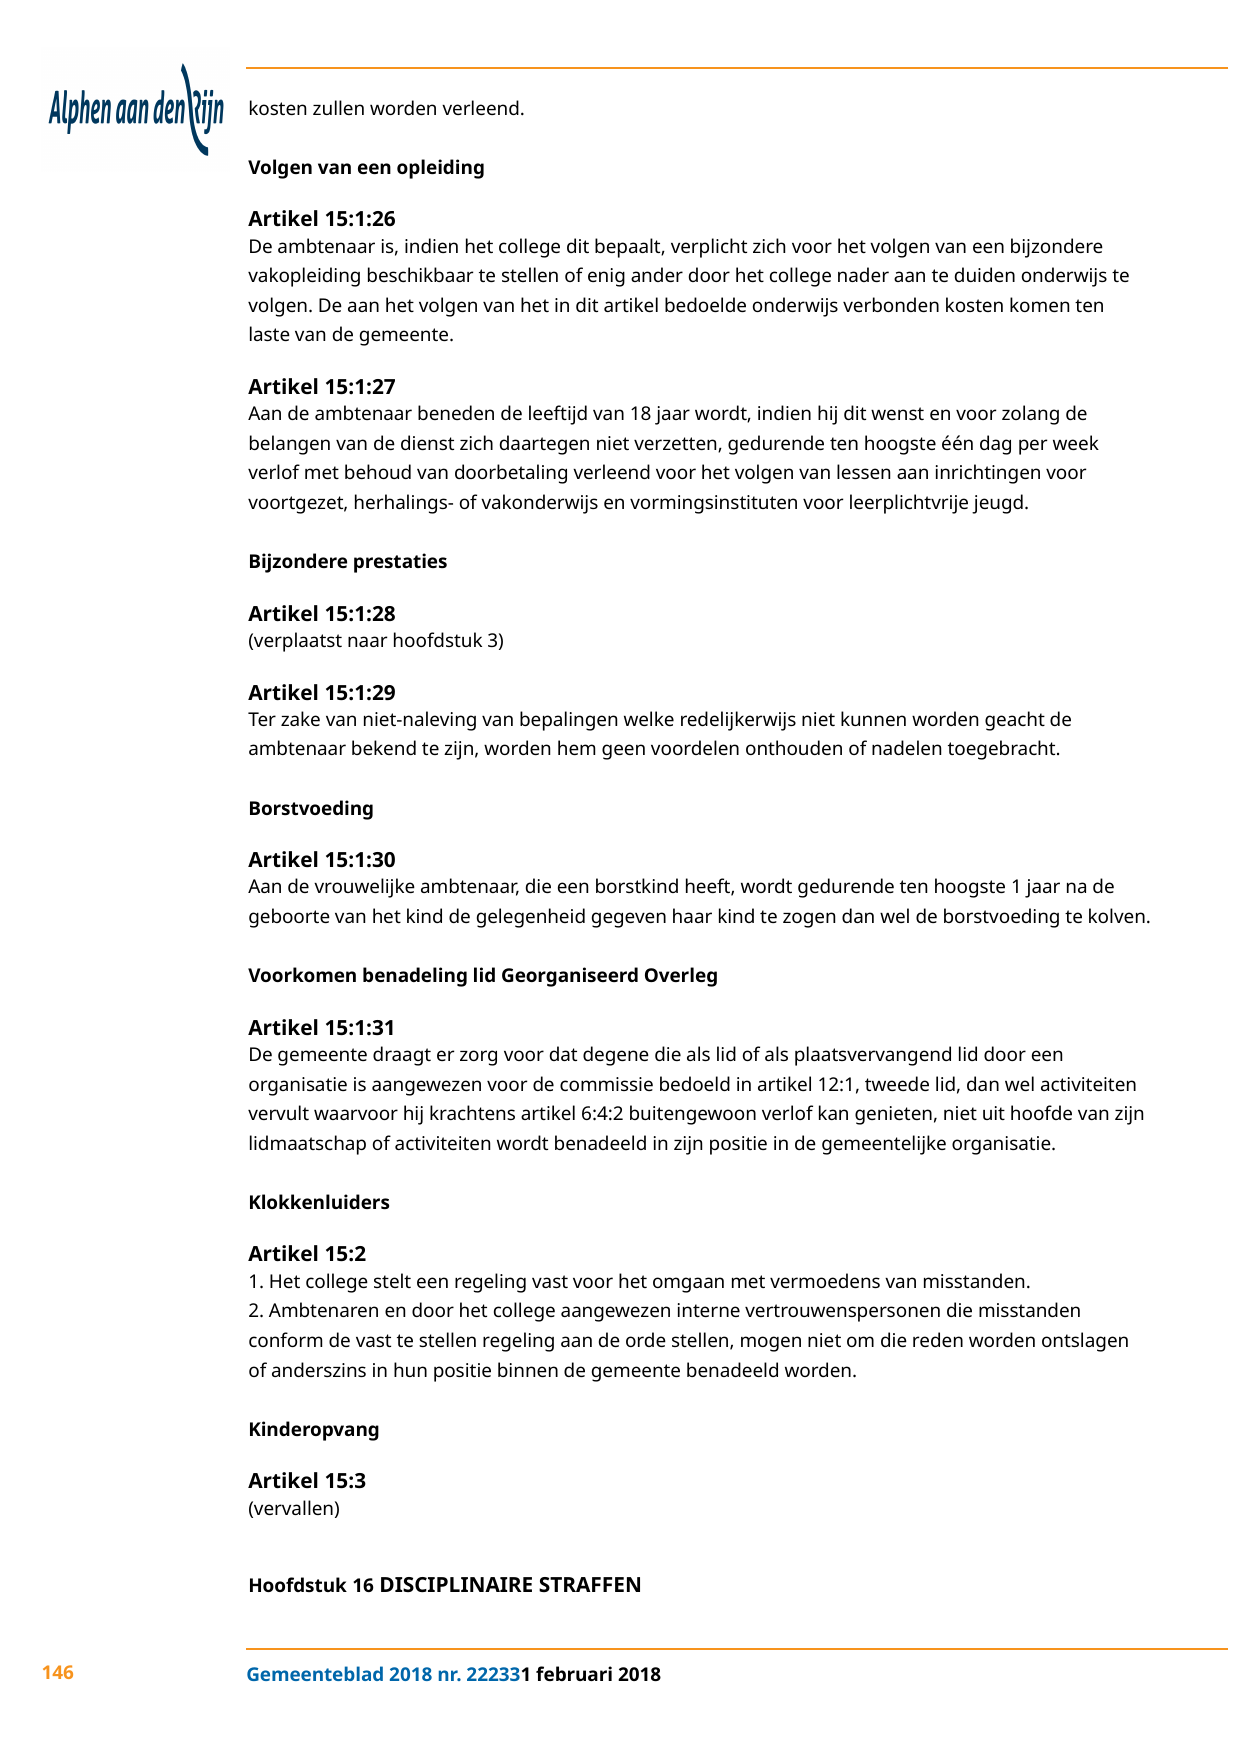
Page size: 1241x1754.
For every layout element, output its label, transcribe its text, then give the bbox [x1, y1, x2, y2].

text kosten zullen worden verleend. [248, 95, 1152, 121]
text 2. Ambtenaren en door het college aangewezen interne vertrouwenspersonen die misstanden conform de vast te stellen regeling aan de orde stellen, mogen niet om die reden worden ontslagen of anderszins in hun positie binnen de gemeente benadeeld worden. [248, 1298, 1152, 1382]
text Artikel 15:1:31 [248, 1013, 1152, 1041]
text Hoofdstuk 16 DISCIPLINAIRE STRAFFEN [248, 1570, 1152, 1598]
text Klokkenluiders [248, 1189, 1152, 1215]
text De ambtenaar is, indien het college dit bepaalt, verplicht zich voor het volgen van een bijzondere vakopleiding beschikbaar te stellen of enig ander door het college nader aan te duiden onderwijs te volgen. De aan het volgen van het in dit artikel bedoelde onderwijs verbonden kosten komen ten laste van de gemeente. [248, 233, 1152, 347]
text Bijzondere prestaties [248, 548, 1152, 574]
text Artikel 15:1:27 [248, 372, 1152, 400]
picture [41, 47, 231, 172]
text Ter zake van niet-naleving van bepalingen welke redelijkerwijs niet kunnen worden geacht de ambtenaar bekend te zijn, worden hem geen voordelen onthouden of nadelen toegebracht. [248, 706, 1152, 761]
text De gemeente draagt er zorg voor dat degene die als lid of als plaatsvervangend lid door een organisatie is aangewezen voor de commissie bedoeld in artikel 12:1, tweede lid, dan wel activiteiten vervult waarvoor hij krachtens artikel 6:4:2 buitengewoon verlof kan genieten, niet uit hoofde van zijn lidmaatschap of activiteiten wordt benadeeld in zijn positie in de gemeentelijke organisatie. [248, 1041, 1152, 1156]
text Artikel 15:1:28 [248, 599, 1152, 627]
text Artikel 15:1:29 [248, 678, 1152, 706]
text Kinderopvang [248, 1416, 1152, 1442]
text Artikel 15:3 [248, 1466, 1152, 1495]
text Volgen van een opleiding [248, 154, 1152, 180]
text (vervallen) [248, 1495, 1152, 1521]
text Artikel 15:1:26 [248, 204, 1152, 233]
text Artikel 15:2 [248, 1239, 1152, 1268]
text Borstvoeding [248, 795, 1152, 821]
text 1. Het college stelt een regeling vast voor het omgaan met vermoedens van misstanden. [248, 1268, 1152, 1294]
text Aan de vrouwelijke ambtenaar, die een borstkind heeft, wordt gedurende ten hoogste 1 jaar na de geboorte van het kind de gelegenheid gegeven haar kind te zogen dan wel de borstvoeding te kolven. [248, 874, 1152, 929]
text Voorkomen benadeling lid Georganiseerd Overleg [248, 962, 1152, 988]
text Artikel 15:1:30 [248, 845, 1152, 874]
text (verplaatst naar hoofdstuk 3) [248, 627, 1152, 653]
text Aan de ambtenaar beneden de leeftijd van 18 jaar wordt, indien hij dit wenst en voor zolang de belangen van de dienst zich daartegen niet verzetten, gedurende ten hoogste één dag per week verlof met behoud van doorbetaling verleend voor het volgen van lessen aan inrichtingen voor voortgezet, herhalings- of vakonderwijs en vormingsinstituten voor leerplichtvrije jeugd. [248, 400, 1152, 515]
